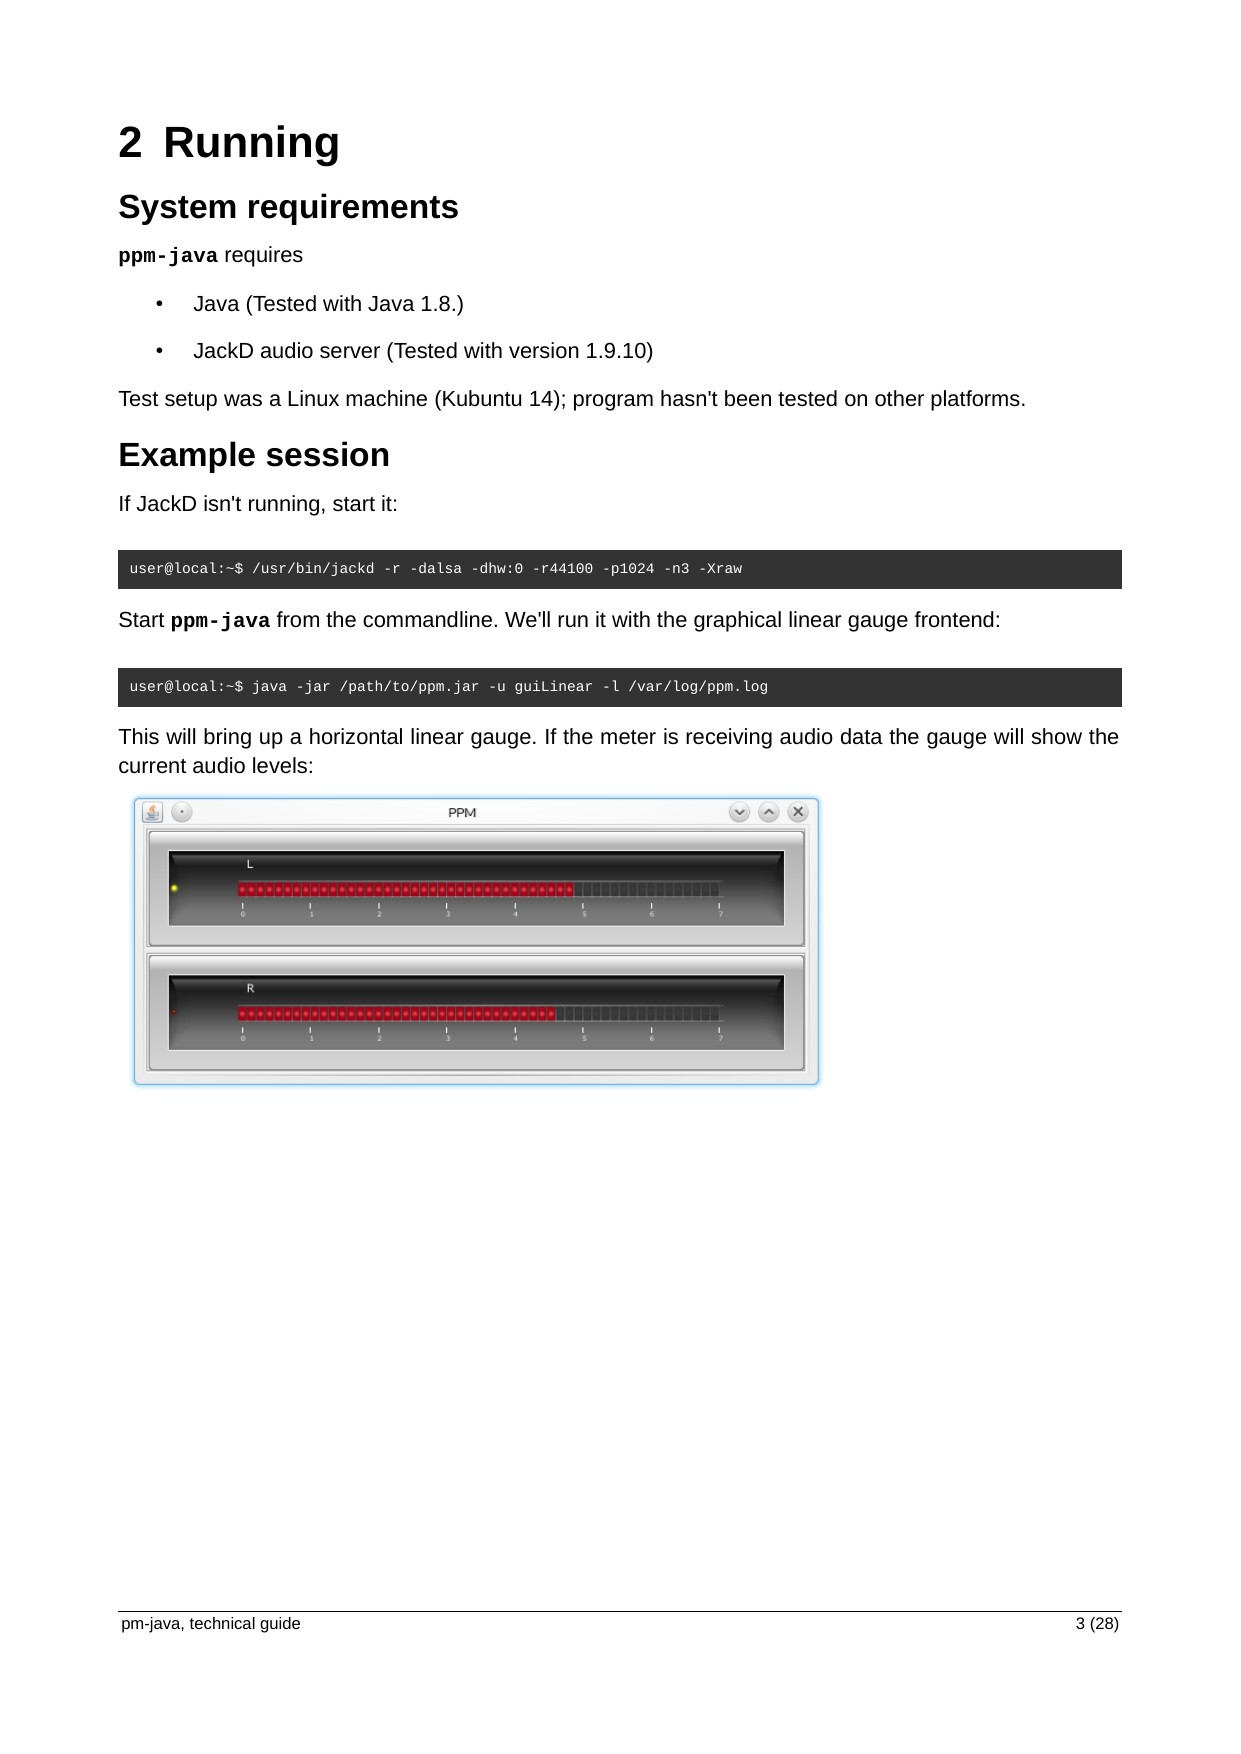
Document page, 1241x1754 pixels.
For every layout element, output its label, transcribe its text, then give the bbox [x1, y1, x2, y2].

subtitle Example session [118, 436, 1122, 474]
picture [125, 789, 828, 1094]
list Java (Tested with Java 1.8.) [156, 292, 1122, 316]
text Test setup was a Linux machine (Kubuntu 14); program hasn't been tested on other platforms. [118, 386, 1122, 411]
subtitle Running [118, 118, 1122, 167]
text Start ppm-java from the commandline. We'll run it with the graphical linear gauge frontend: [118, 607, 1122, 633]
text This will bring up a horizontal linear gauge. If the meter is receiving audio data the gauge will show the current audio levels: [118, 725, 1122, 778]
text If JackD isn't running, start it: [118, 492, 1122, 516]
text ppm-java requires [118, 243, 1122, 269]
list JackD audio server (Tested with version 1.9.10) [156, 339, 1122, 363]
list user@local:~$ /usr/bin/jackd -r -dalsa -dhw:0 -r44100 -p1024 -n3 -Xraw [126, 559, 1114, 581]
list user@local:~$ java -jar /path/to/ppm.jar -u guiLinear -l /var/log/ppm.log [126, 676, 1114, 699]
subtitle System requirements [118, 188, 1122, 225]
